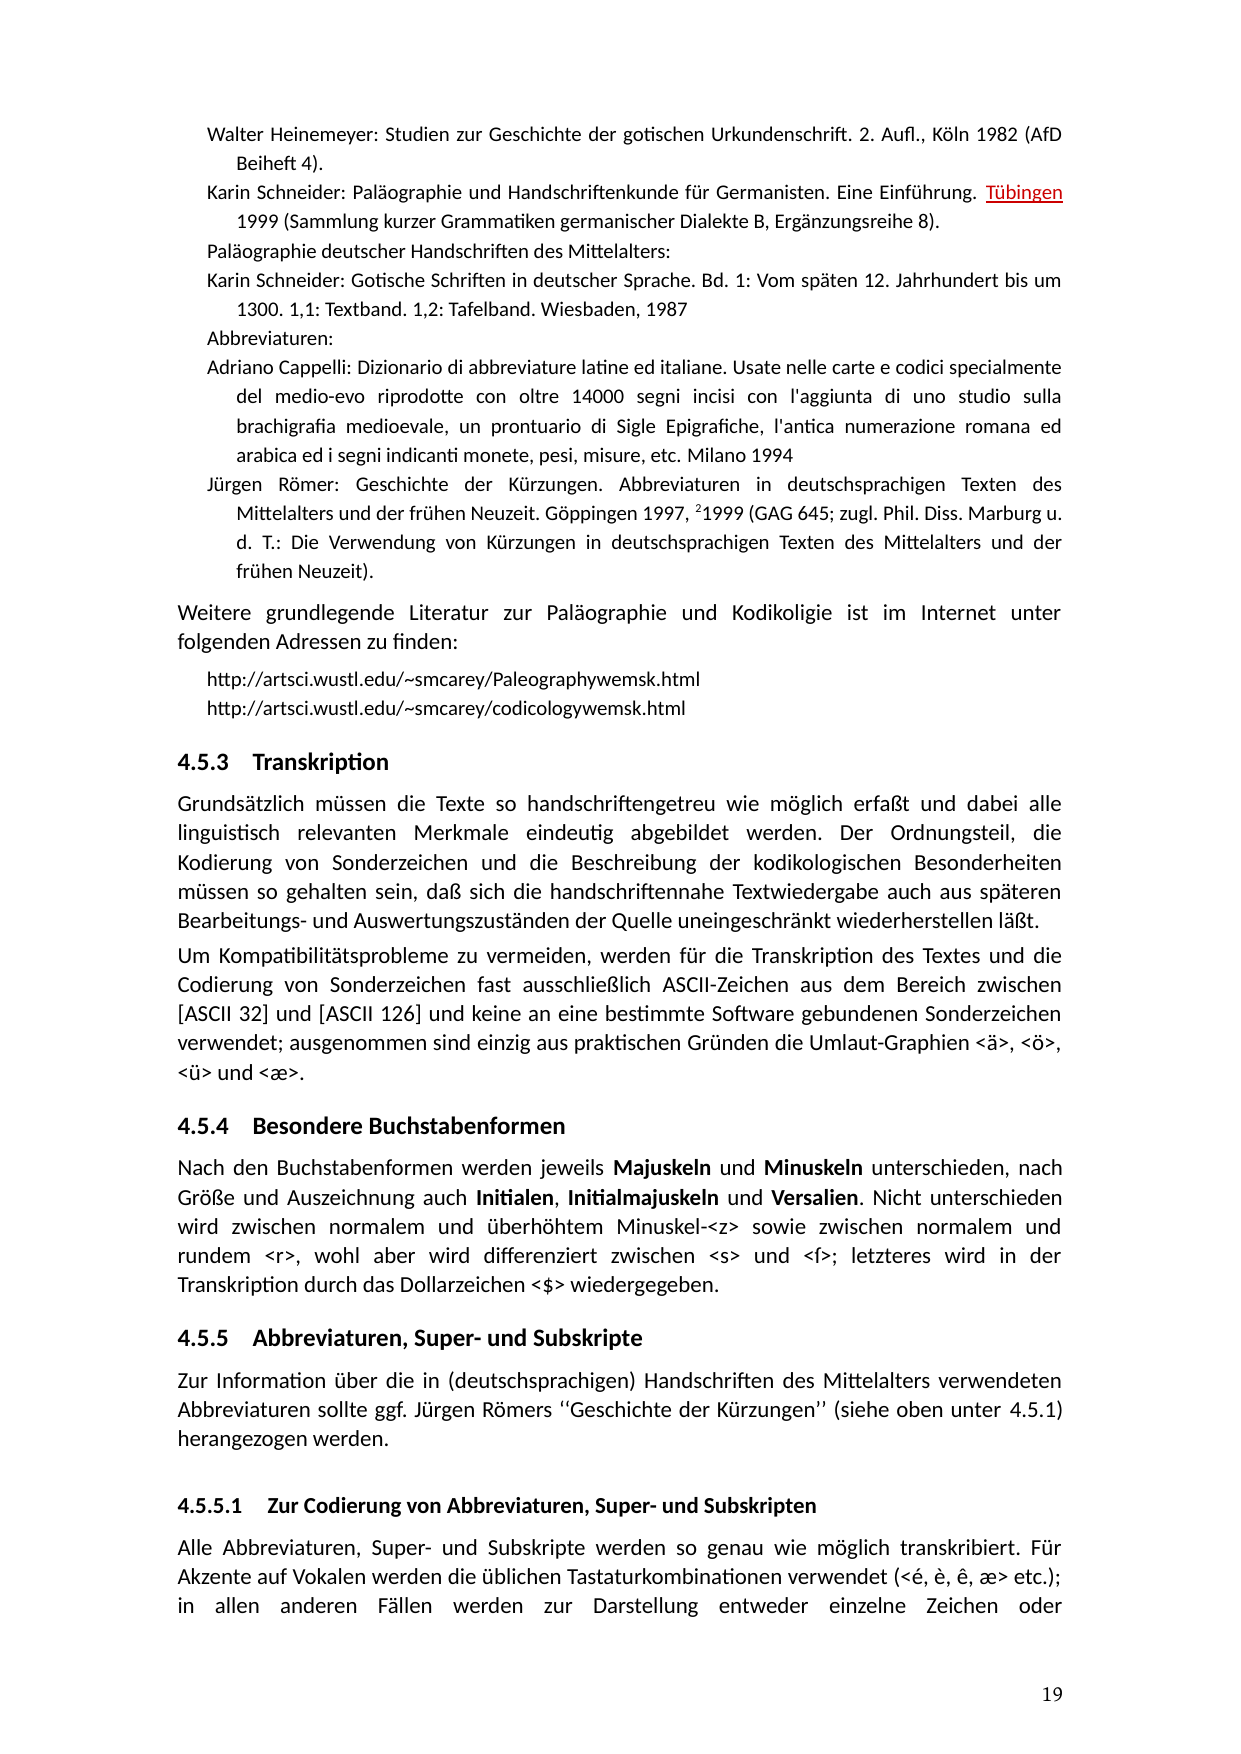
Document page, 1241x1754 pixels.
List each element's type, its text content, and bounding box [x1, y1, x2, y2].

text Um Kompatibilitätsprobleme zu vermeiden, werden für die Transkription des Textes und die Codierung von Sonderzeichen fast ausschließlich ASCII-Zeichen aus dem Bereich zwischen [ASCII 32] und [ASCII 126] und keine an eine bestimmte Software gebundenen Sonderzeichen verwendet; ausgenommen sind einzig aus praktischen Gründen die Umlaut-Graphien <ä>, <ö>, <ü> und <æ>. [177, 940, 1063, 1086]
text Abbreviaturen: [207, 322, 1063, 351]
subtitle Zur Codierung von Abbreviaturen, Super- und Subskripten [177, 1490, 1063, 1519]
text Adriano Cappelli: Dizionario di abbreviature latine ed italiane. Usate nelle carte e codici specialmente del medio-evo riprodotte con oltre 14000 segni incisi con l'aggiunta di uno studio sulla brachigrafia medioevale, un prontuario di Sigle Epigrafiche, l'antica numerazione romana ed arabica ed i segni indicanti monete, pesi, misure, etc. Milano 1994 [207, 351, 1063, 468]
text Paläographie deutscher Handschriften des Mittelalters: [207, 235, 1063, 264]
text Weitere grundlegende Literatur zur Paläographie und Kodikoligie ist im Internet unter folgenden Adressen zu finden: [177, 597, 1063, 655]
text http://artsci.wustl.edu/~smcarey/Paleographywemsk.html [207, 663, 1063, 692]
text Karin Schneider: Paläographie und Handschriftenkunde für Germanisten. Eine Einführung. Tübingen 1999 (Sammlung kurzer Grammatiken germanischer Dialekte B, Ergänzungsreihe 8). [207, 176, 1063, 235]
text http://artsci.wustl.edu/~smcarey/codicologywemsk.html [207, 692, 1063, 722]
text Grundsätzlich müssen die Texte so handschriftengetreu wie möglich erfaßt und dabei alle linguistisch relevanten Merkmale eindeutig abgebildet werden. Der Ordnungsteil, die Kodierung von Sonderzeichen und die Beschreibung der kodikologischen Besonderheiten müssen so gehalten sein, daß sich die handschriftennahe Textwiedergabe auch aus späteren Bearbeitungs- und Auswertungszuständen der Quelle uneingeschränkt wiederherstellen läßt. [177, 788, 1063, 934]
subtitle Transkription [177, 747, 1063, 776]
text Jürgen Römer: Geschichte der Kürzungen. Abbreviaturen in deutschsprachigen Texten des Mittelalters und der frühen Neuzeit. Göppingen 1997, 21999 (GAG 645; zugl. Phil. Diss. Marburg u. d. T.: Die Verwendung von Kürzungen in deutschsprachigen Texten des Mittelalters und der frühen Neuzeit). [207, 468, 1063, 585]
subtitle Besondere Buchstabenformen [177, 1111, 1063, 1140]
text Nach den Buchstabenformen werden jeweils Majuskeln und Minuskeln unterschieden, nach Größe und Auszeichnung auch Initialen, Initialmajuskeln und Versalien. Nicht unterschieden wird zwischen normalem und überhöhtem Minuskel-<z> sowie zwischen normalem und rundem <r>, wohl aber wird differenziert zwischen <s> und <ſ>; letzteres wird in der Transkription durch das Dollarzeichen <$> wiedergegeben. [177, 1152, 1063, 1298]
subtitle Abbreviaturen, Super- und Subskripte [177, 1323, 1063, 1352]
text Karin Schneider: Gotische Schriften in deutscher Sprache. Bd. 1: Vom späten 12. Jahrhundert bis um 1300. 1,1: Textband. 1,2: Tafelband. Wiesbaden, 1987 [207, 264, 1063, 322]
text Walter Heinemeyer: Studien zur Geschichte der gotischen Urkundenschrift. 2. Aufl., Köln 1982 (AfD Beiheft 4). [207, 118, 1063, 176]
text Alle Abbreviaturen, Super- und Subskripte werden so genau wie möglich transkribiert. Für Akzente auf Vokalen werden die üblichen Tastaturkombinationen verwendet (<é, è, ê, æ> etc.); in allen anderen Fällen werden zur Darstellung entweder einzelne Zeichen oder [177, 1532, 1063, 1619]
text Zur Information über die in (deutschsprachigen) Handschriften des Mittelalters verwendeten Abbreviaturen sollte ggf. Jürgen Römers ‘‘Geschichte der Kürzungen’’ (siehe oben unter 4.5.1) herangezogen werden. [177, 1365, 1063, 1452]
